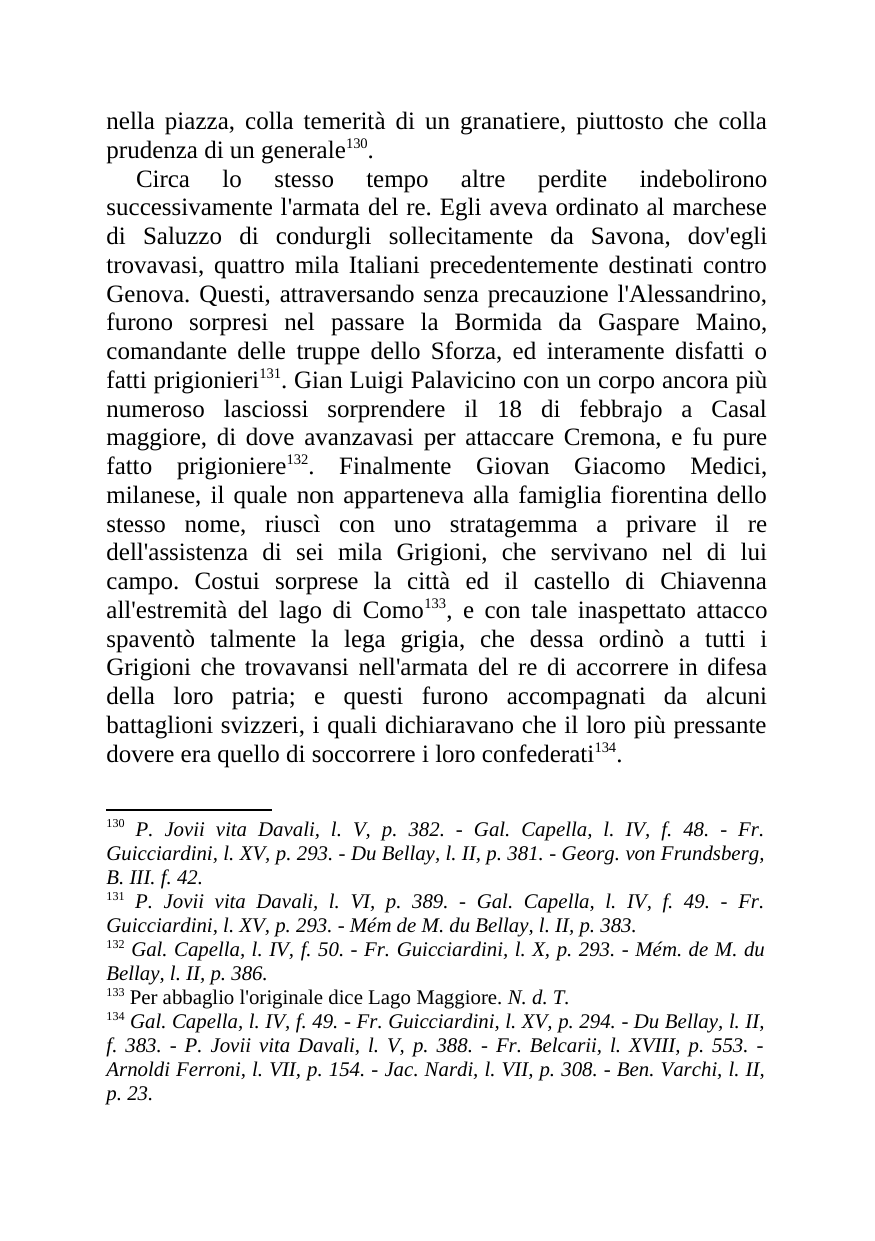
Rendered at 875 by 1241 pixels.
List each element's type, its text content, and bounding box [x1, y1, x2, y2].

text nella piazza, colla temerità di un granatiere, piuttosto che colla prudenza di un generale. [106, 106, 768, 164]
text P. Jovii vita Davali, l. V, p. 382. - Gal. Capella, l. IV, f. 48. - Fr. Guicciardini, l. XV, p. 293. - Du Bellay, l. II, p. 381. - Georg. von Frundsberg, B. III. f. 42. [106, 816, 768, 889]
text Gal. Capella, l. IV, f. 49. - Fr. Guicciardini, l. XV, p. 294. - Du Bellay, l. II, f. 383. - P. Jovii vita Davali, l. V, p. 388. - Fr. Belcarii, l. XVIII, p. 553. - Arnoldi Ferroni, l. VII, p. 154. - Jac. Nardi, l. VII, p. 308. - Ben. Varchi, l. II, p. 23. [106, 1009, 768, 1105]
text Gal. Capella, l. IV, f. 50. - Fr. Guicciardini, l. X, p. 293. - Mém. de M. du Bellay, l. II, p. 386. [106, 937, 768, 985]
text P. Jovii vita Davali, l. VI, p. 389. - Gal. Capella, l. IV, f. 49. - Fr. Guicciardini, l. XV, p. 293. - Mém de M. du Bellay, l. II, p. 383. [106, 889, 768, 937]
text Per abbaglio l'originale dice Lago Maggiore. N. d. T. [106, 985, 768, 1009]
text Circa lo stesso tempo altre perdite indebolirono successivamente l'armata del re. Egli aveva ordinato al marchese di Saluzzo di condurgli sollecitamente da Savona, dov'egli trovavasi, quattro mila Italiani precedentemente destinati contro Genova. Questi, attraversando senza precauzione l'Alessandrino, furono sorpresi nel passare la Bormida da Gaspare Maino, comandante delle truppe dello Sforza, ed interamente disfatti o fatti prigionieri. Gian Luigi Palavicino con un corpo ancora più numeroso lasciossi sorprendere il 18 di febbrajo a Casal maggiore, di dove avanzavasi per attaccare Cremona, e fu pure fatto prigioniere. Finalmente Giovan Giacomo Medici, milanese, il quale non apparteneva alla famiglia fiorentina dello stesso nome, riuscì con uno stratagemma a privare il re dell'assistenza di sei mila Grigioni, che servivano nel di lui campo. Costui sorprese la città ed il castello di Chiavenna all'estremità del lago di Como, e con tale inaspettato attacco spaventò talmente la lega grigia, che dessa ordinò a tutti i Grigioni che trovavansi nell'armata del re di accorrere in difesa della loro patria; e questi furono accompagnati da alcuni battaglioni svizzeri, i quali dichiaravano che il loro più pressante dovere era quello di soccorrere i loro confederati. [106, 164, 768, 767]
